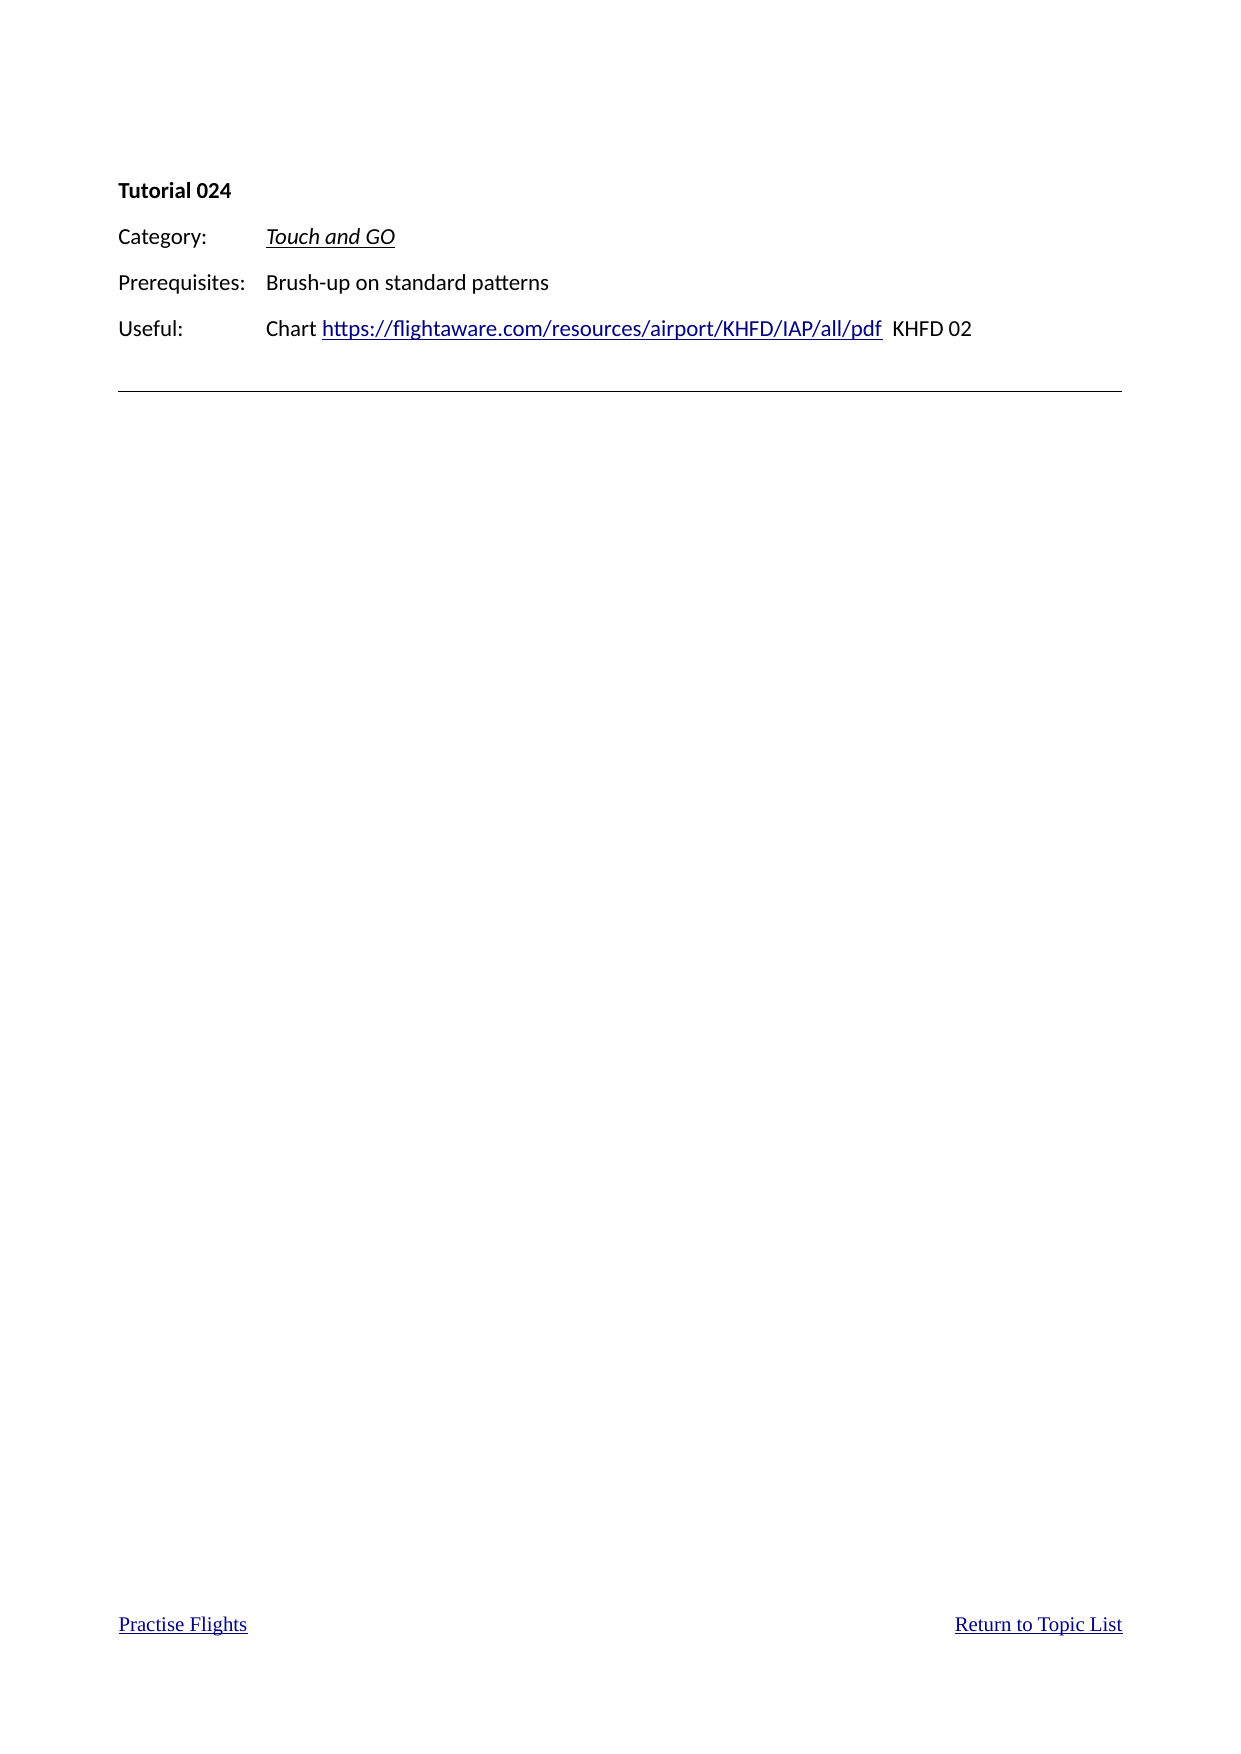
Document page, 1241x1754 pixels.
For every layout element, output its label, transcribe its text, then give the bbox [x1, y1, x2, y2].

text Category: Touch and GO [118, 222, 1122, 250]
text Prerequisites: Brush-up on standard patterns [118, 268, 1122, 296]
text Useful: Chart https://flightaware.com/resources/airport/KHFD/IAP/all/pdf KHFD 02 [118, 314, 1122, 342]
text Tutorial 024 [118, 176, 1122, 204]
